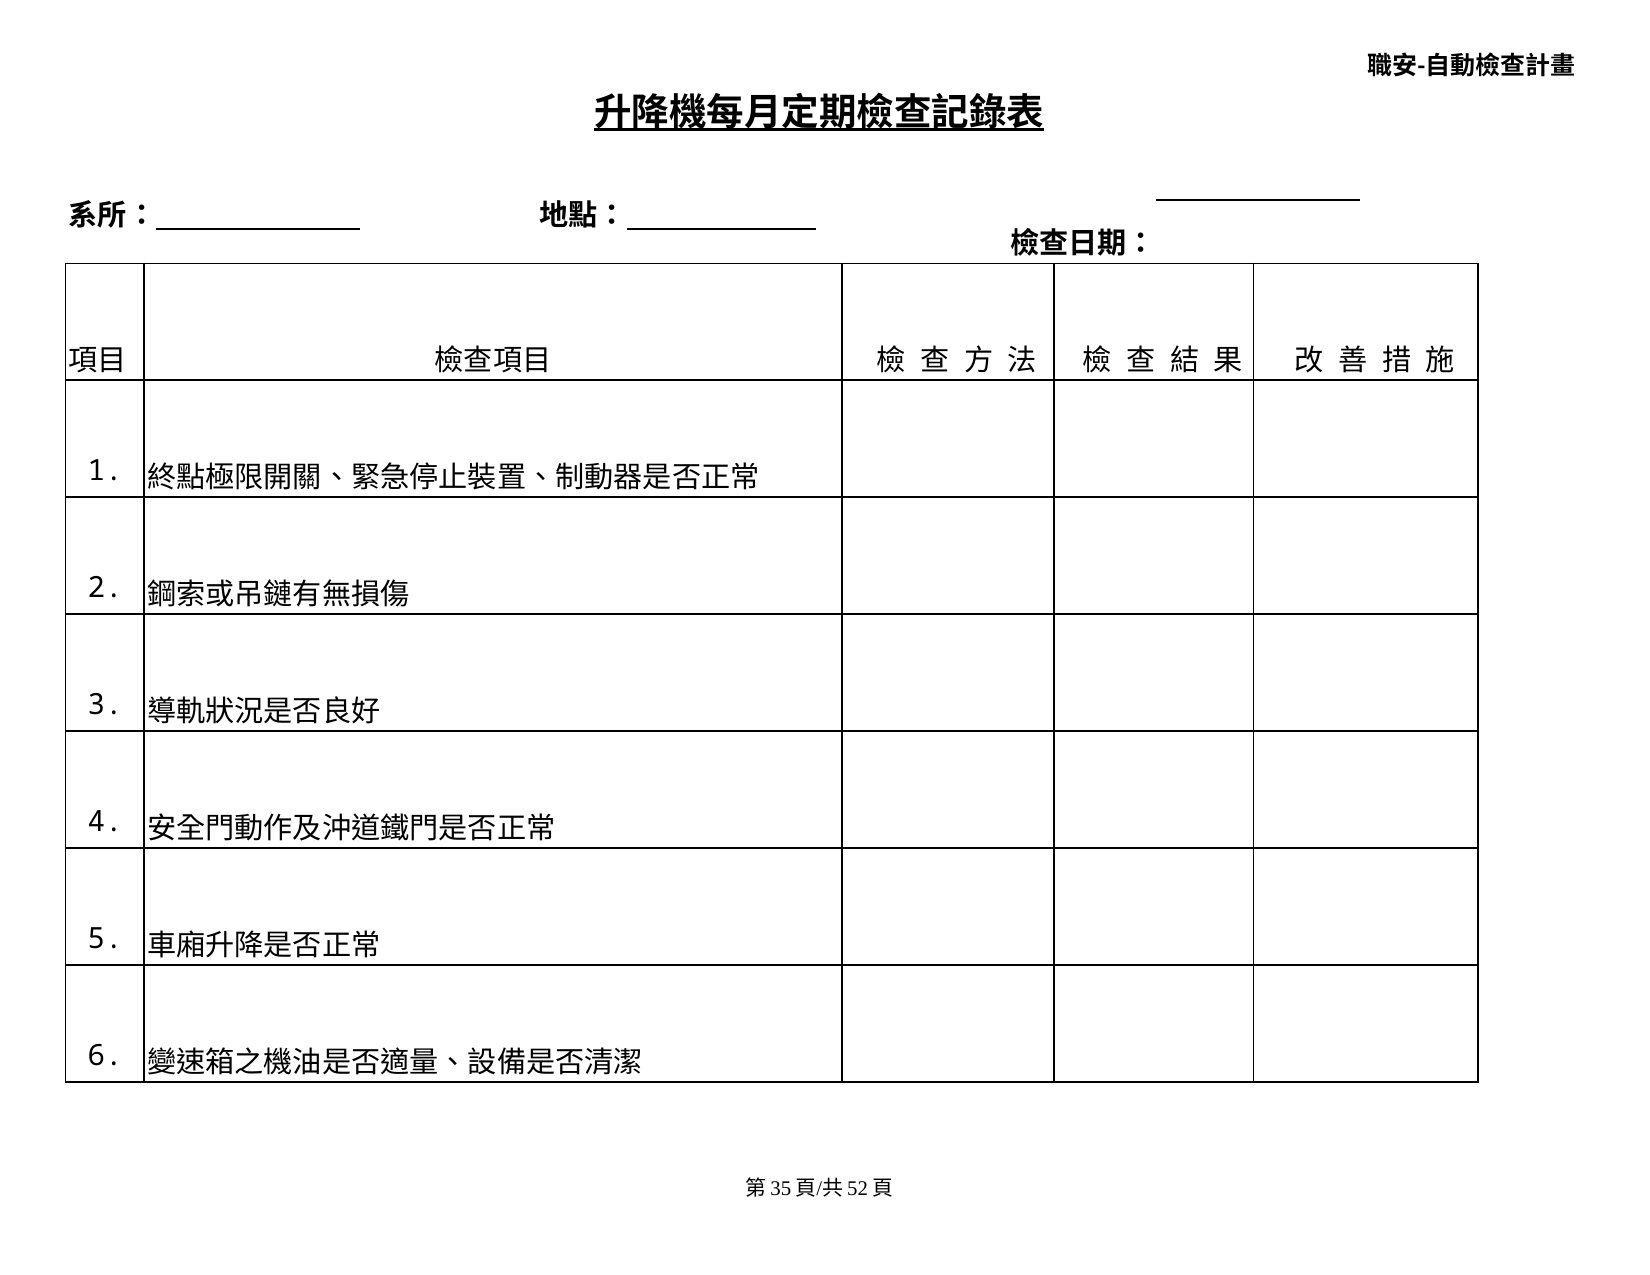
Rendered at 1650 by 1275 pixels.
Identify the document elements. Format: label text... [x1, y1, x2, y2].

table_cell [1055, 381, 1253, 496]
table_cell [1254, 966, 1477, 1081]
table_cell [1055, 966, 1253, 1081]
table_cell 變速箱之機油是否適量、設備是否清潔 [145, 966, 841, 1081]
table_cell [1055, 498, 1253, 613]
table_header 系所： [66, 163, 536, 263]
table_cell [843, 615, 1053, 730]
table_cell 2. [66, 498, 143, 613]
table_cell 3. [66, 615, 143, 730]
table_cell 車廂升降是否正常 [145, 849, 841, 964]
table_cell 檢 查 方 法 [843, 264, 1053, 379]
table_cell [1254, 615, 1477, 730]
table_cell 安全門動作及沖道鐵門是否正常 [145, 732, 841, 847]
table_cell 檢查項目 [145, 264, 841, 379]
table_cell 檢 查 結 果 [1055, 264, 1253, 379]
table_cell 終點極限開關、緊急停止裝置、制動器是否正常 [145, 381, 841, 496]
table_cell [843, 966, 1053, 1081]
table_header 地點： [536, 163, 1007, 263]
table_cell [843, 849, 1053, 964]
table_cell [1055, 732, 1253, 847]
table_header 檢查日期： [1007, 163, 1478, 263]
table_cell [843, 381, 1053, 496]
table_cell [843, 498, 1053, 613]
table_cell [1055, 615, 1253, 730]
table_cell 鋼索或吊鏈有無損傷 [145, 498, 841, 613]
table_cell [1254, 381, 1477, 496]
table_cell 4. [66, 732, 143, 847]
table_cell [843, 732, 1053, 847]
table_cell [1254, 849, 1477, 964]
table_cell 5. [66, 849, 143, 964]
table_cell [1055, 849, 1253, 964]
text 升降機每月定期檢查記錄表 [63, 82, 1575, 136]
table_cell 改 善 措 施 [1254, 264, 1477, 379]
table_cell [1254, 732, 1477, 847]
table_cell 項目 [66, 264, 143, 379]
table_cell 6. [66, 966, 143, 1081]
table_cell 1. [66, 381, 143, 496]
table_cell 導軌狀況是否良好 [145, 615, 841, 730]
table_cell [1254, 498, 1477, 613]
